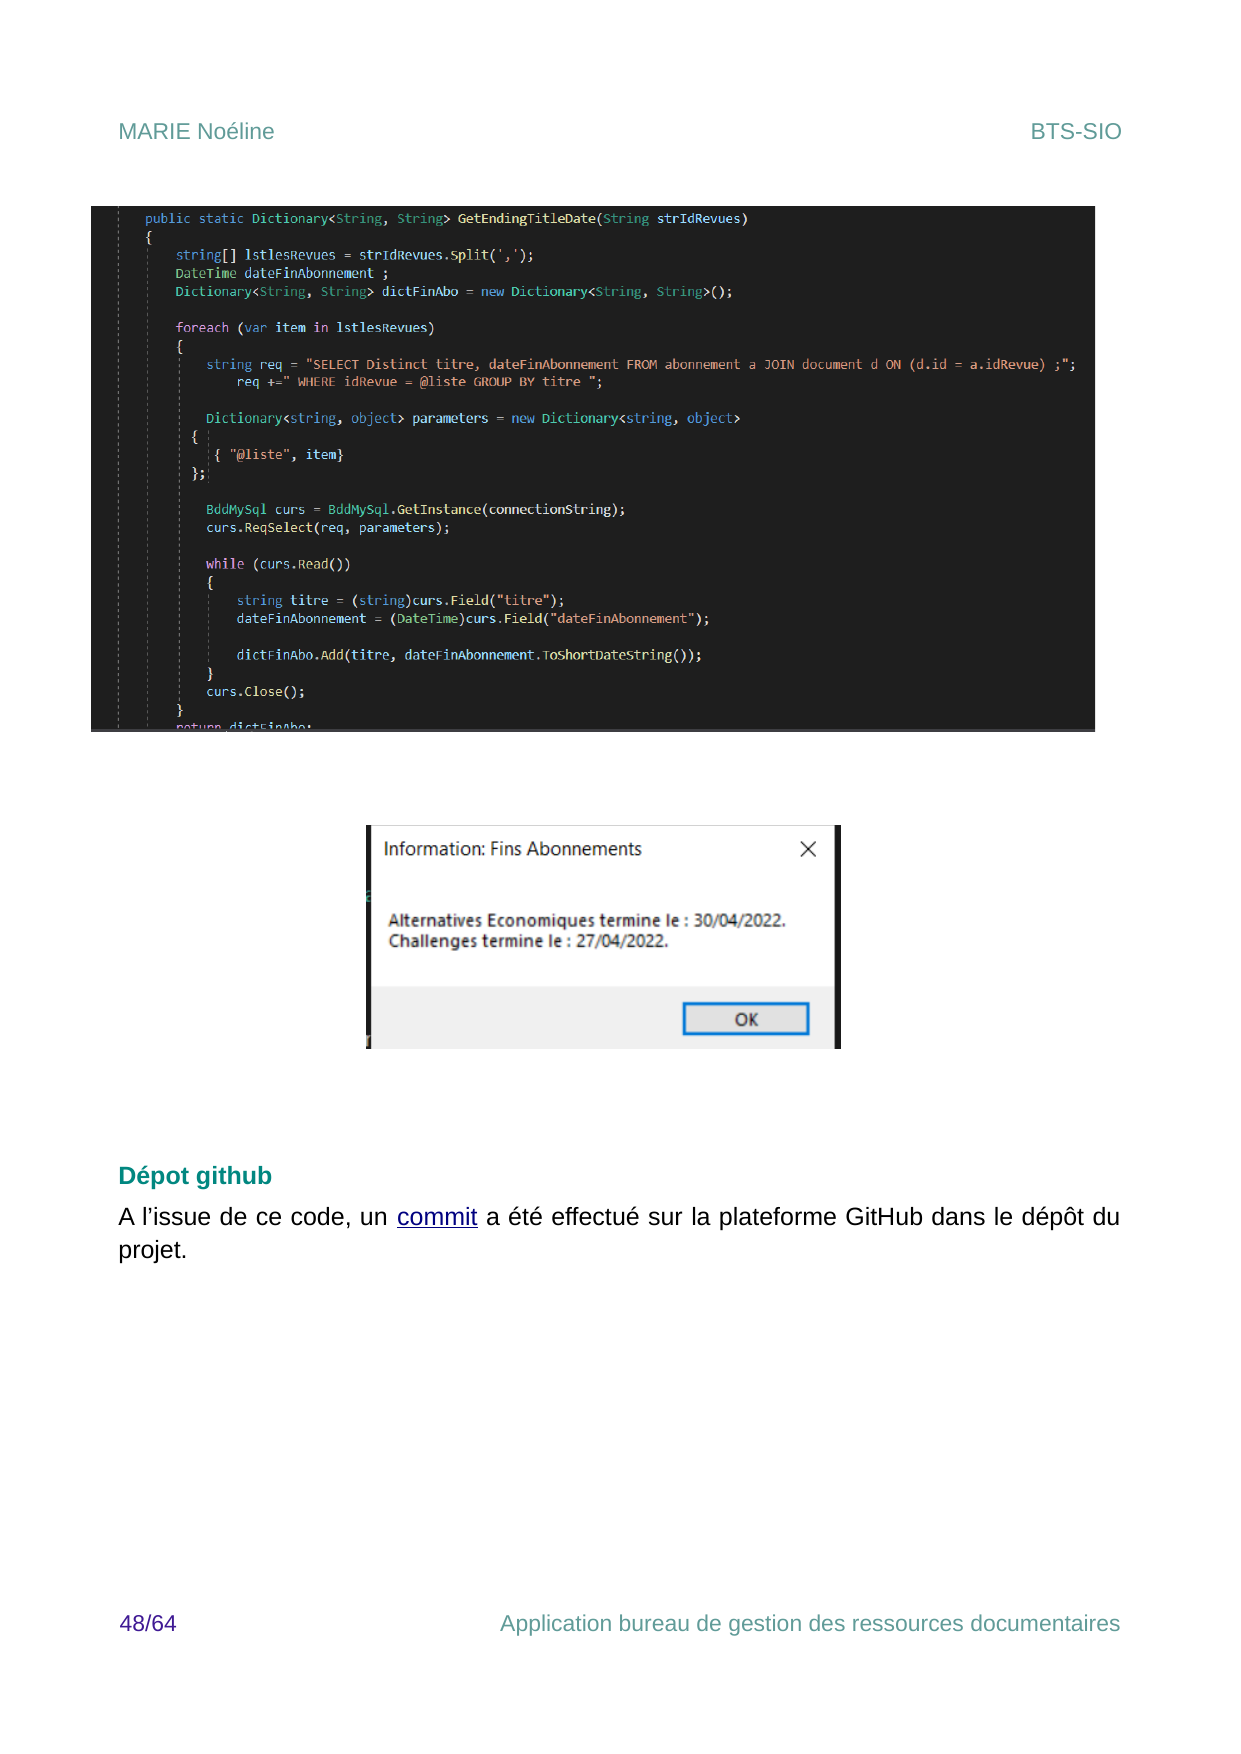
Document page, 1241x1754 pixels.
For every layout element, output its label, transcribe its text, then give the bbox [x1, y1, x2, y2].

text A l’issue de ce code, un commit a été effectué sur la plateforme GitHub dans le dépôt du projet. [118, 1202, 1122, 1264]
picture [366, 825, 841, 1049]
picture [91, 206, 1096, 732]
subtitle Dépot github [118, 1161, 1122, 1189]
